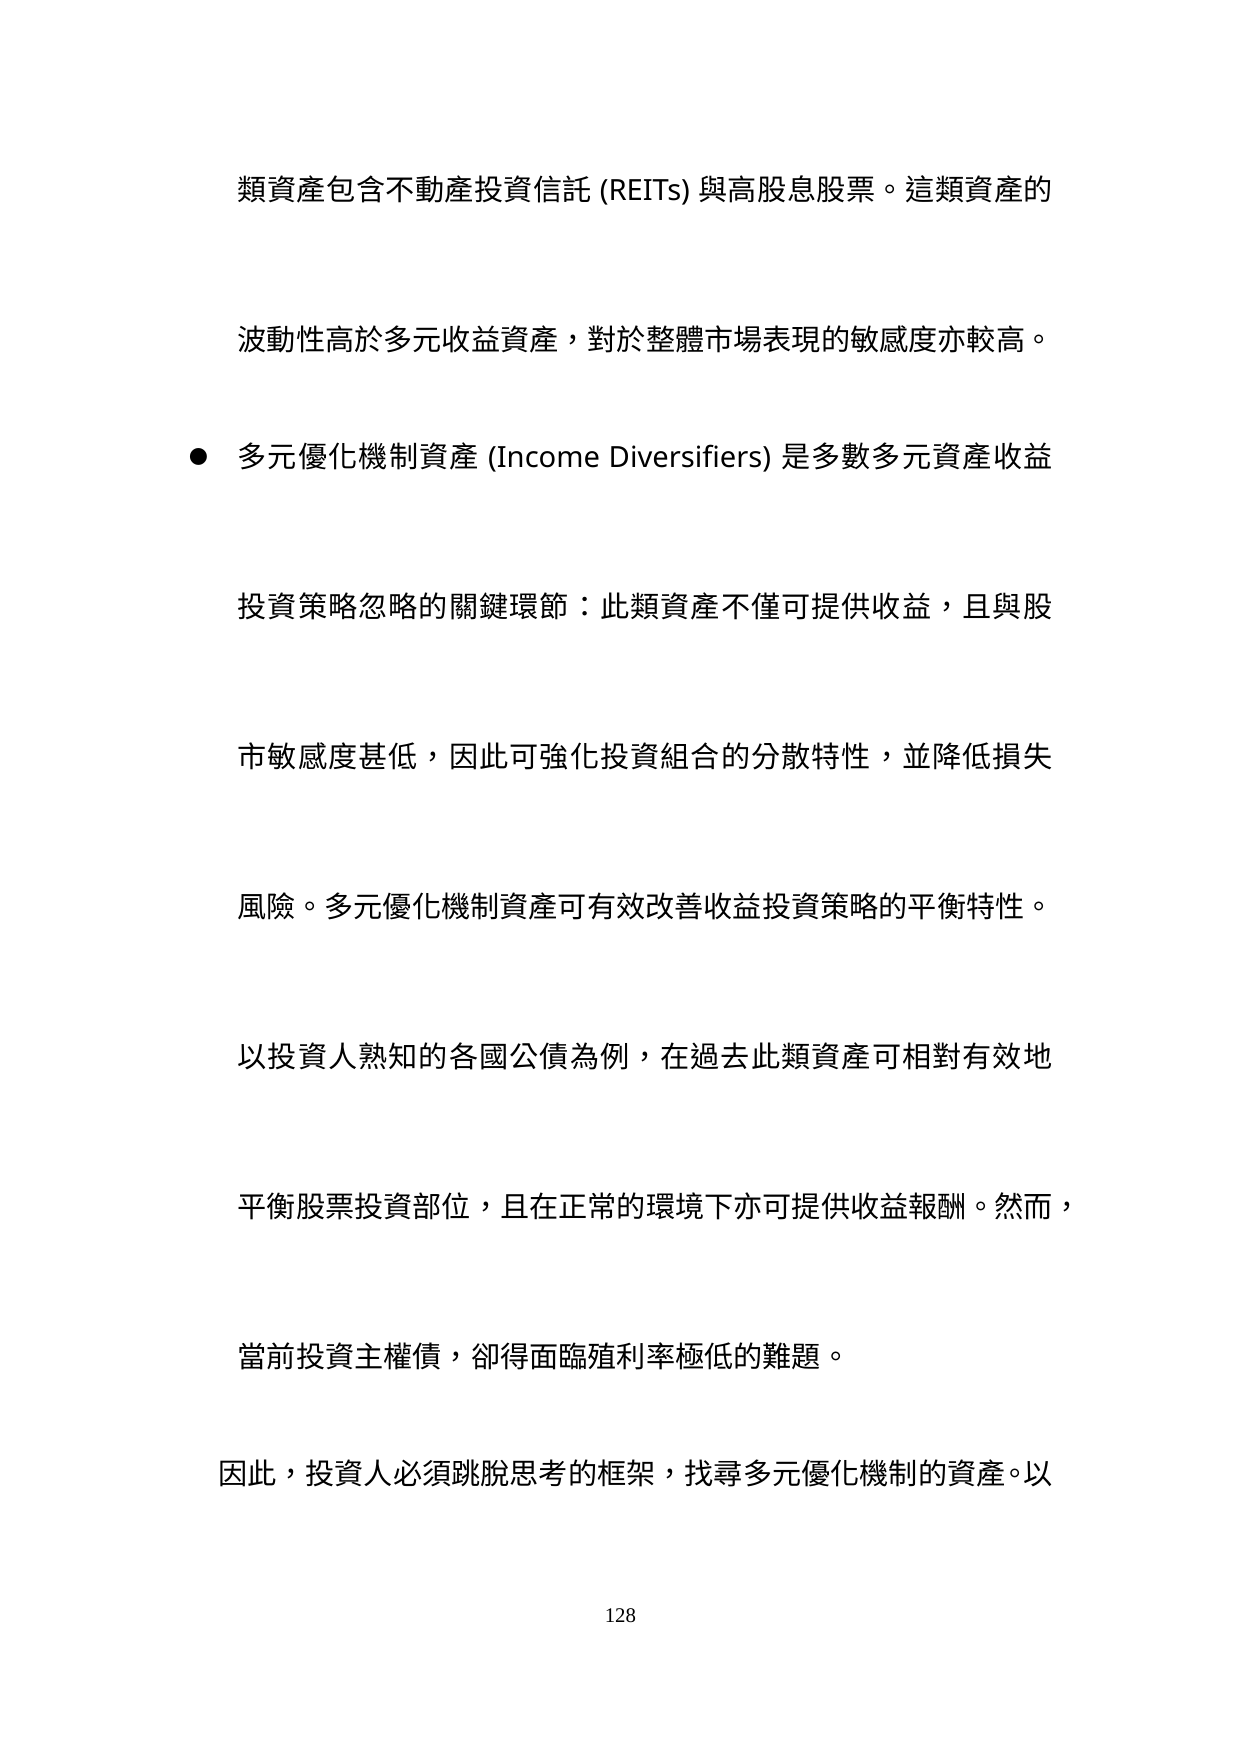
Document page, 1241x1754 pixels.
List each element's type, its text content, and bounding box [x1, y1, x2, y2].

list 多元優化機制資產 (Income Diversifiers) 是多數多元資產收益投資策略忽略的關鍵環節：此類資產不僅可提供收益，且與股市敏感度甚低，因此可強化投資組合的分散特性，並降低損失風險。多元優化機制資產可有效改善收益投資策略的平衡特性。以投資人熟知的各國公債為例，在過去此類資產可相對有效地平衡股票投資部位，且在正常的環境下亦可提供收益報酬。然而，當前投資主權債，卻得面臨殖利率極低的難題。 [187, 417, 1053, 1392]
text 因此，投資人必須跳脫思考的框架，找尋多元優化機制的資產。以 [187, 1434, 1053, 1509]
list 類資產包含不動產投資信託 (REITs) 與高股息股票。這類資產的波動性高於多元收益資產，對於整體市場表現的敏感度亦較高。 [187, 150, 1053, 375]
